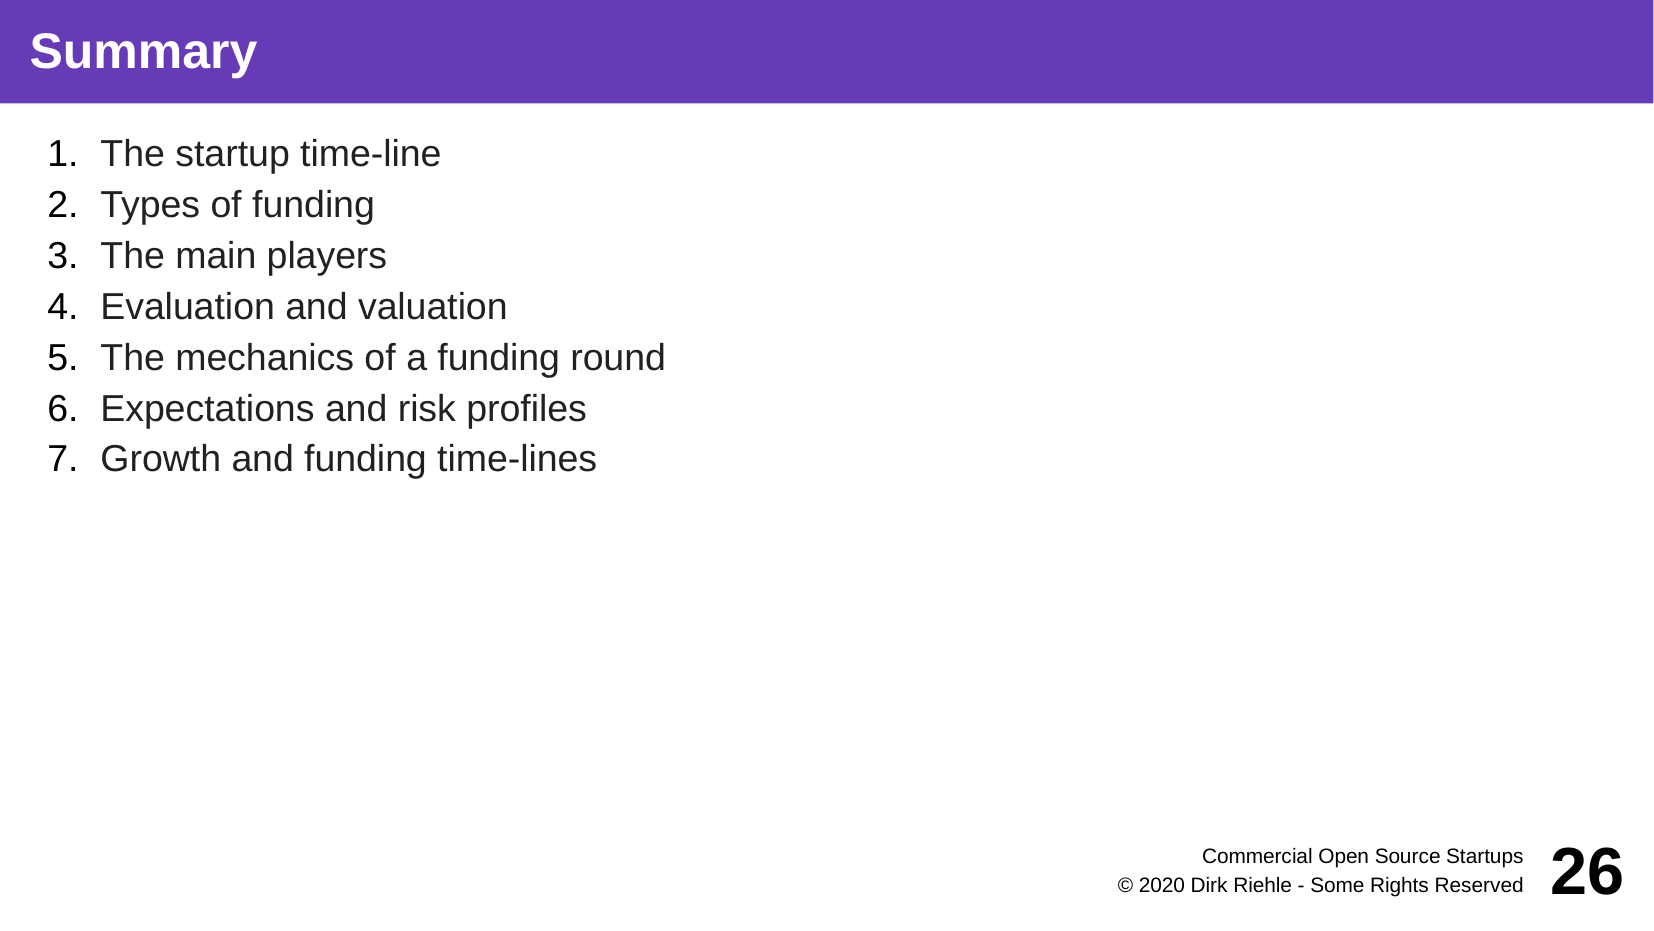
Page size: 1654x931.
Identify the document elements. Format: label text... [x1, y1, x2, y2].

list The startup time-line Types of funding The main players Evaluation and valuation The mechanics of a funding round Expectations and risk profiles Growth and funding time-lines [29, 132, 1625, 813]
title Summary [0, 0, 1654, 104]
